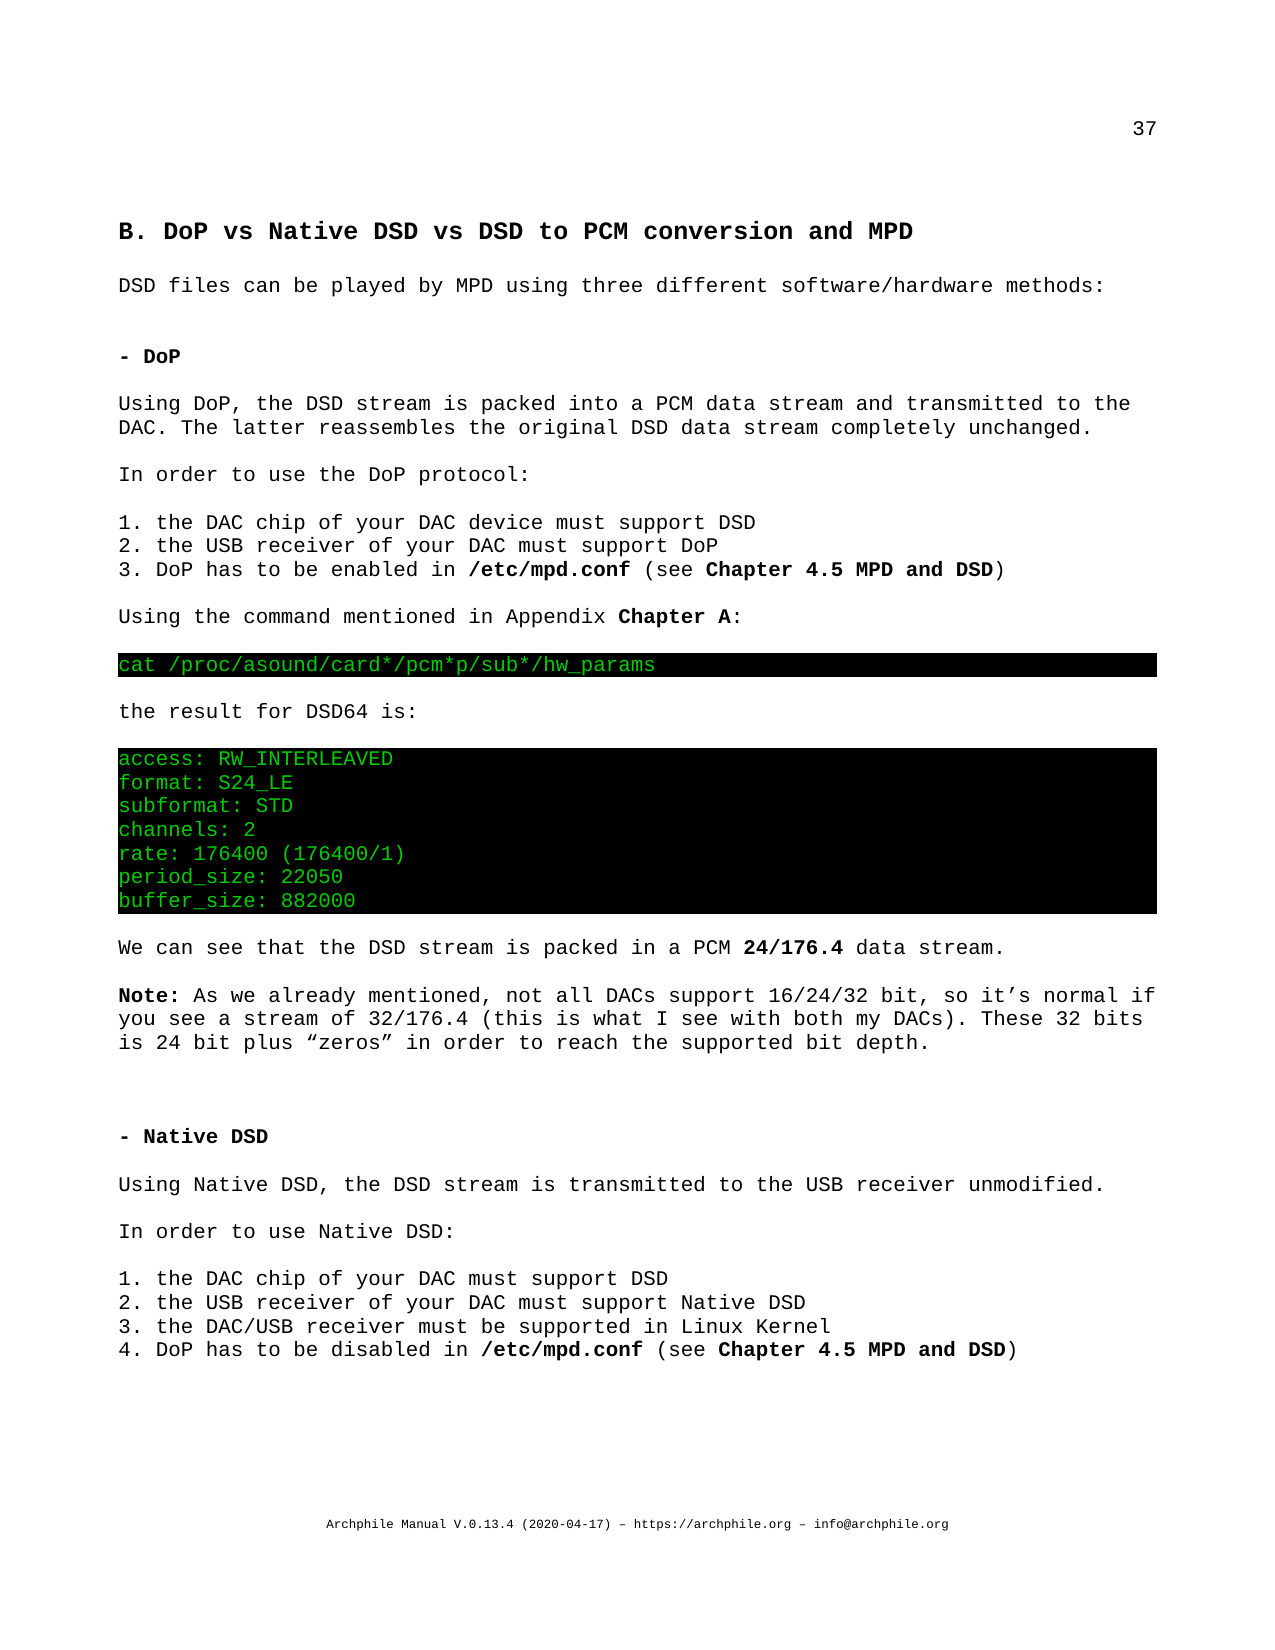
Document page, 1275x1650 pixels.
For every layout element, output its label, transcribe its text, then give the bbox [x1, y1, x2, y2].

text 2. the USB receiver of your DAC must support DoP [118, 535, 1157, 559]
text Using DoP, the DSD stream is packed into a PCM data stream and transmitted to the DAC. The latter reassembles the original DSD data stream completely unchanged. [118, 393, 1157, 441]
text subformat: STD [118, 795, 1157, 819]
text 3. the DAC/USB receiver must be supported in Linux Kernel [118, 1316, 1157, 1339]
text rate: 176400 (176400/1) [118, 843, 1157, 866]
text 1. the DAC chip of your DAC device must support DSD [118, 512, 1157, 535]
text - Native DSD [118, 1126, 1157, 1150]
text 1. the DAC chip of your DAC must support DSD [118, 1268, 1157, 1292]
text Using Native DSD, the DSD stream is transmitted to the USB receiver unmodified. [118, 1174, 1157, 1197]
text buffer_size: 882000 [118, 890, 1157, 914]
text Note: As we already mentioned, not all DACs support 16/24/32 bit, so it’s normal if you see a stream of 32/176.4 (this is what I see with both my DACs). These 32 bits is 24 bit plus “zeros” in order to reach the supported bit depth. [118, 984, 1157, 1056]
text 2. the USB receiver of your DAC must support Native DSD [118, 1292, 1157, 1316]
text 3. DoP has to be enabled in /etc/mpd.conf (see Chapter 4.5 MPD and DSD) [118, 559, 1157, 583]
text - DoP [118, 346, 1157, 370]
text DSD files can be played by MPD using three different software/hardware methods: [118, 275, 1157, 299]
text 4. DoP has to be disabled in /etc/mpd.conf (see Chapter 4.5 MPD and DSD) [118, 1339, 1157, 1363]
text access: RW_INTERLEAVED [118, 748, 1157, 772]
text We can see that the DSD stream is packed in a PCM 24/176.4 data stream. [118, 937, 1157, 961]
text the result for DSD64 is: [118, 701, 1157, 724]
text In order to use the DoP protocol: [118, 464, 1157, 488]
text cat /proc/asound/card*/pcm*p/sub*/hw_params [118, 653, 1157, 677]
text format: S24_LE [118, 772, 1157, 795]
text Using the command mentioned in Appendix Chapter A: [118, 606, 1157, 630]
text B. DoP vs Native DSD vs DSD to PCM conversion and MPD [118, 218, 1157, 247]
text channels: 2 [118, 819, 1157, 843]
text In order to use Native DSD: [118, 1221, 1157, 1245]
text period_size: 22050 [118, 866, 1157, 890]
